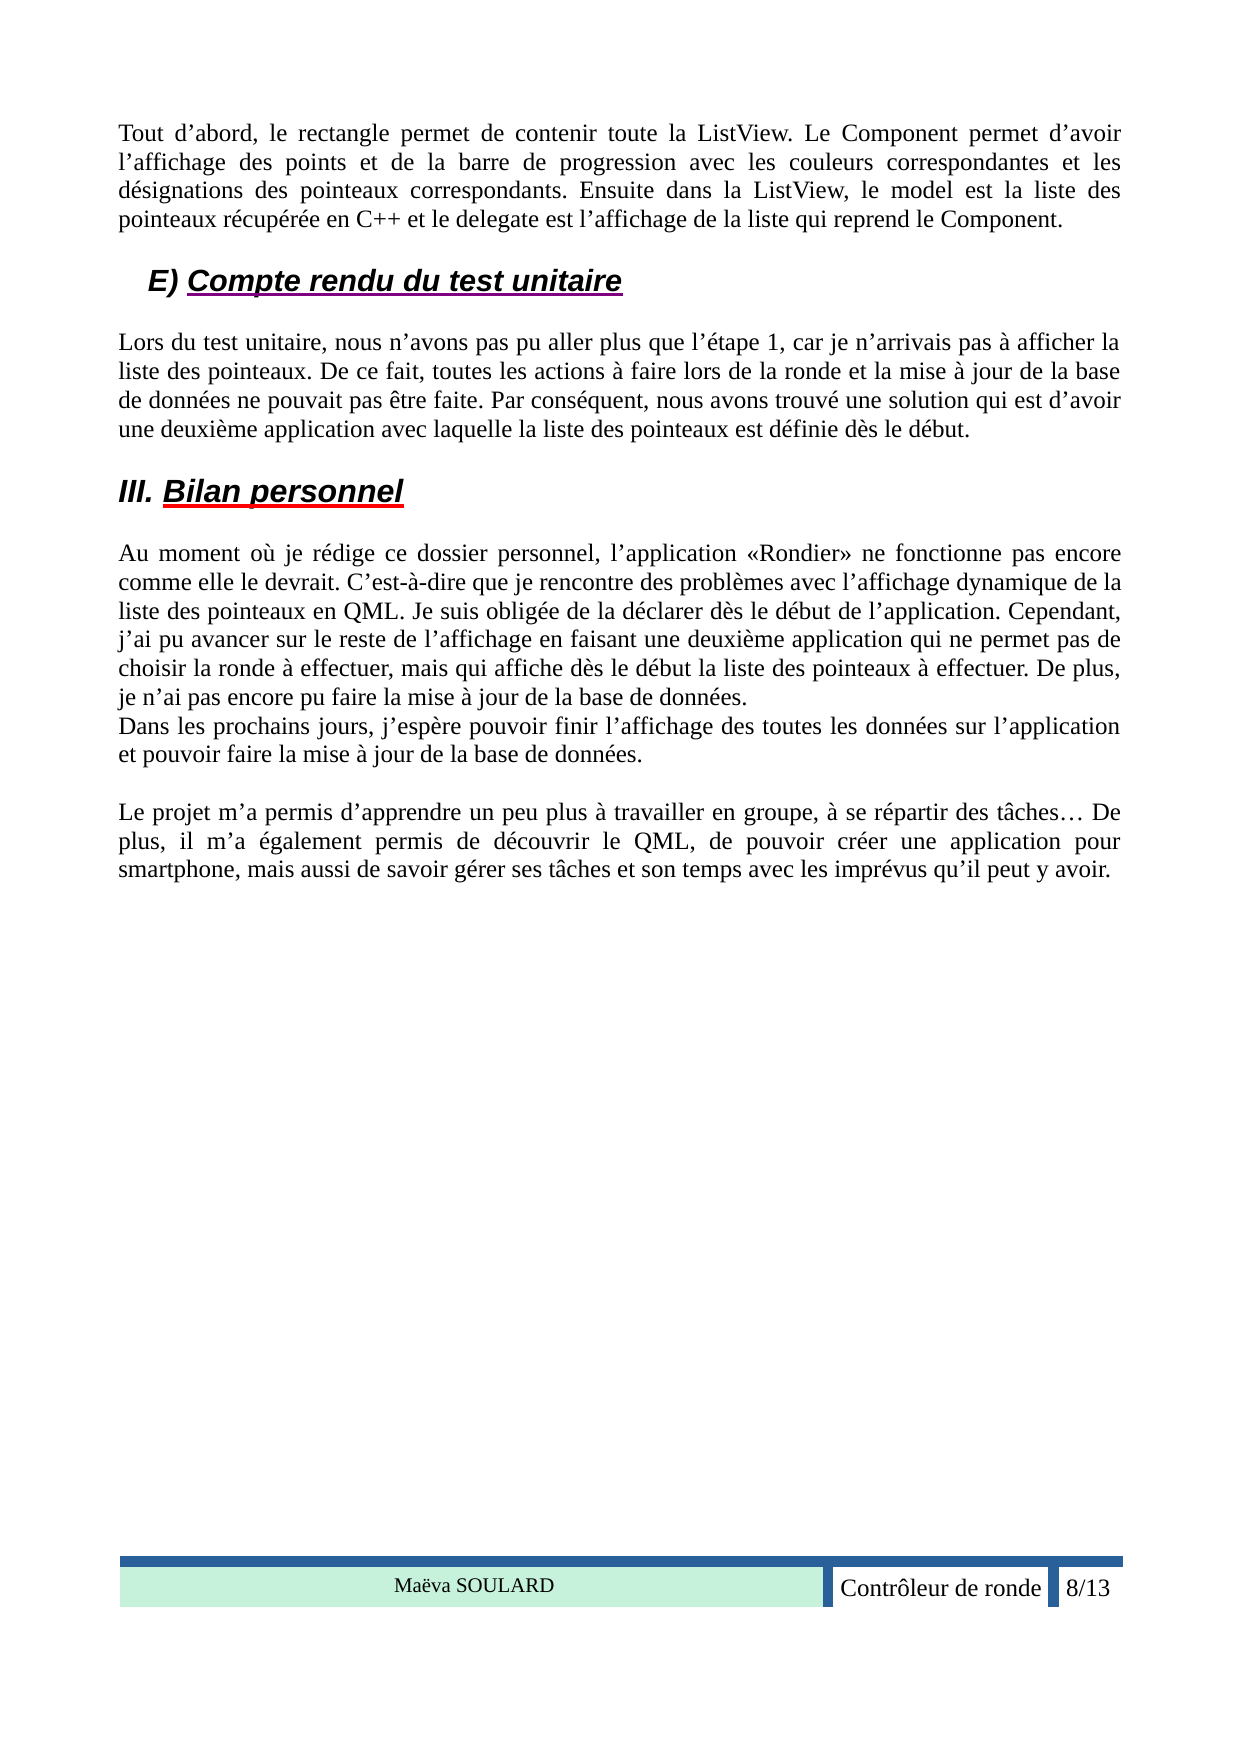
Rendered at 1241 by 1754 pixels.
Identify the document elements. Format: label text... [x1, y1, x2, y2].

subtitle Compte rendu du test unitaire [118, 263, 1122, 298]
text Tout d’abord, le rectangle permet de contenir toute la ListView. Le Component permet d’avoir l’affichage des points et de la barre de progression avec les couleurs correspondantes et les désignations des pointeaux correspondants. Ensuite dans la ListView, le model est la liste des pointeaux récupérée en C++ et le delegate est l’affichage de la liste qui reprend le Component. [118, 118, 1122, 233]
text Le projet m’a permis d’apprendre un peu plus à travailler en groupe, à se répartir des tâches… De plus, il m’a également permis de découvrir le QML, de pouvoir créer une application pour smartphone, mais aussi de savoir gérer ses tâches et son temps avec les imprévus qu’il peut y avoir. [118, 797, 1122, 883]
subtitle Bilan personnel [118, 472, 1122, 509]
text Au moment où je rédige ce dossier personnel, l’application «Rondier» ne fonctionne pas encore comme elle le devrait. C’est-à-dire que je rencontre des problèmes avec l’affichage dynamique de la liste des pointeaux en QML. Je suis obligée de la déclarer dès le début de l’application. Cependant, j’ai pu avancer sur le reste de l’affichage en faisant une deuxième application qui ne permet pas de choisir la ronde à effectuer, mais qui affiche dès le début la liste des pointeaux à effectuer. De plus, je n’ai pas encore pu faire la mise à jour de la base de données. [118, 538, 1122, 711]
text Lors du test unitaire, nous n’avons pas pu aller plus que l’étape 1, car je n’arrivais pas à afficher la liste des pointeaux. De ce fait, toutes les actions à faire lors de la ronde et la mise à jour de la base de données ne pouvait pas être faite. Par conséquent, nous avons trouvé une solution qui est d’avoir une deuxième application avec laquelle la liste des pointeaux est définie dès le début. [118, 327, 1122, 442]
text Dans les prochains jours, j’espère pouvoir finir l’affichage des toutes les données sur l’application et pouvoir faire la mise à jour de la base de données. [118, 711, 1122, 768]
